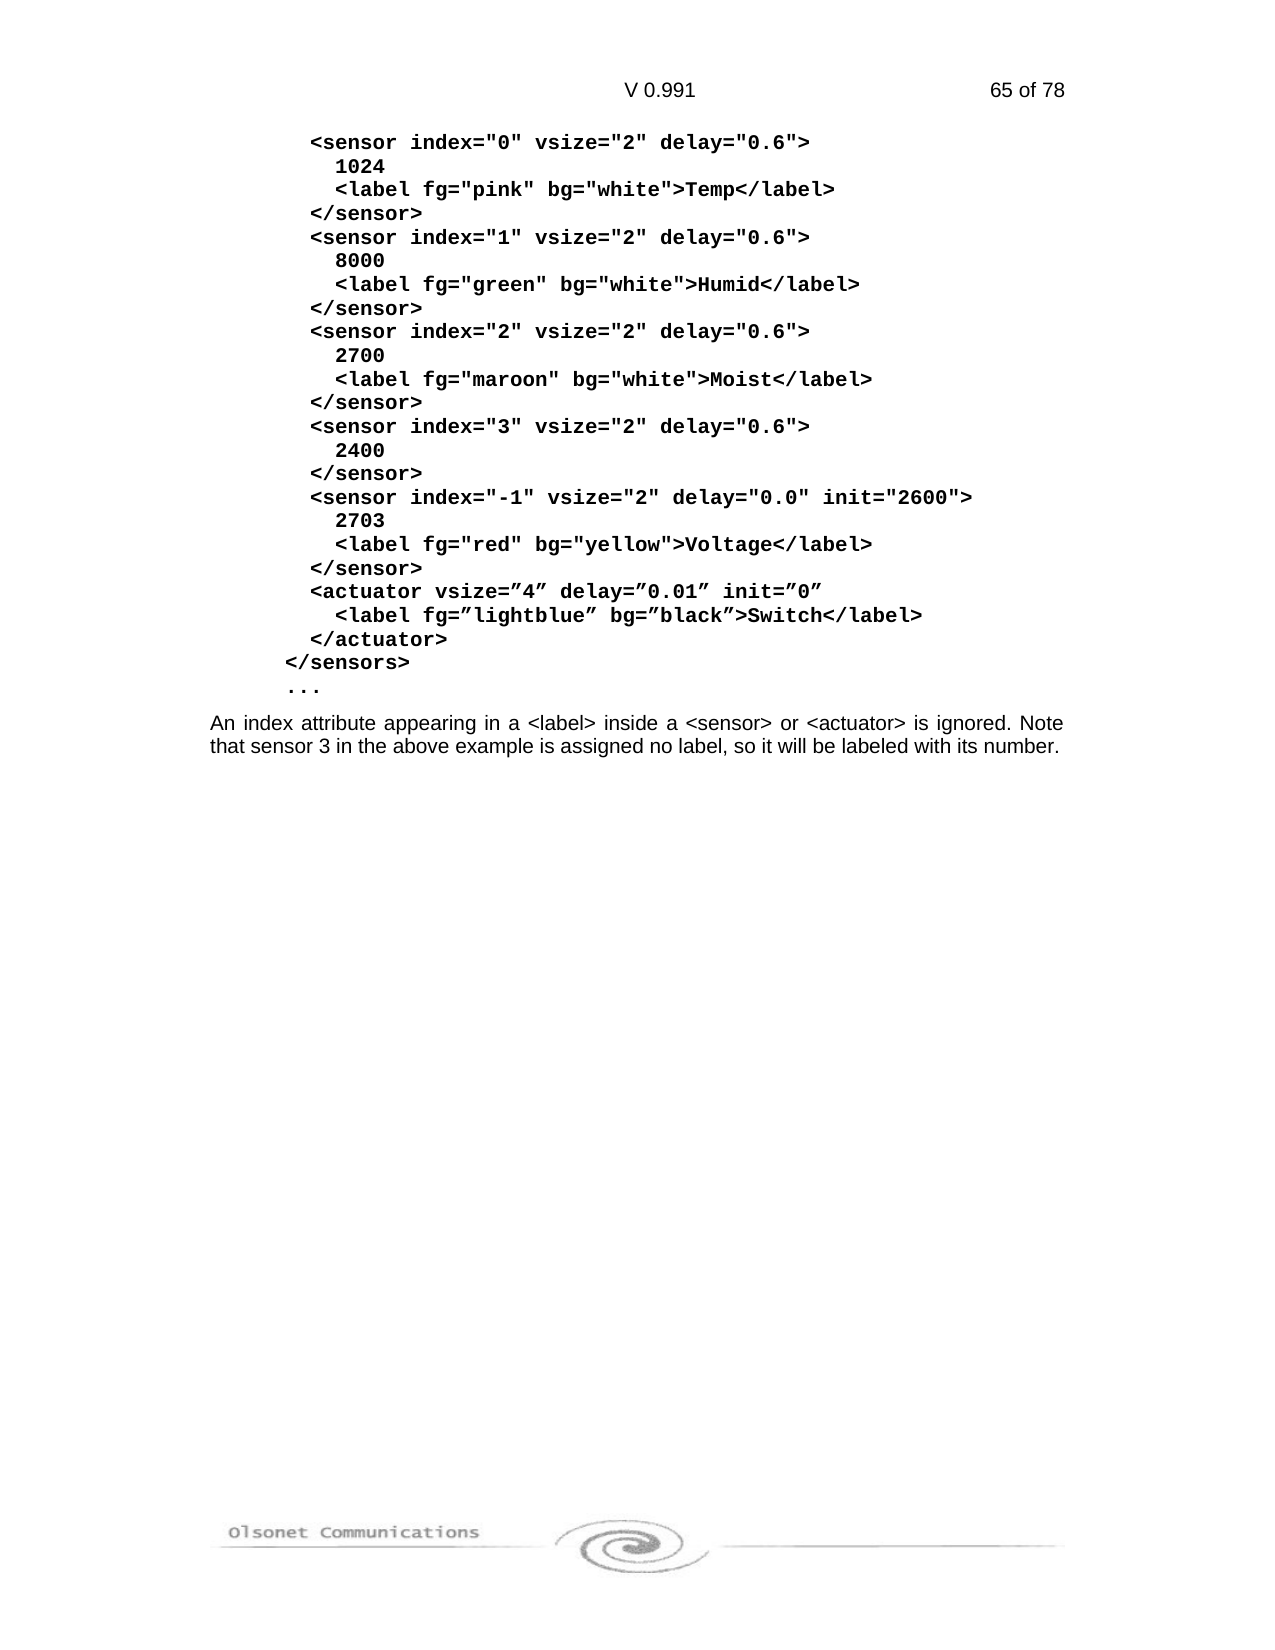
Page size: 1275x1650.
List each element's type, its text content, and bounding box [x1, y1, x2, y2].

text <sensor index="0" vsize="2" delay="0.6"> [210, 132, 1065, 156]
text 2400 [210, 439, 1065, 463]
text </sensor> [210, 463, 1065, 487]
text <label fg=”lightblue” bg=”black”>Switch</label> [210, 605, 1065, 629]
text <sensor index="-1" vsize="2" delay="0.0" init="2600"> [210, 487, 1065, 511]
picture [210, 1504, 1065, 1596]
text <sensor index="1" vsize="2" delay="0.6"> [210, 227, 1065, 250]
text 2700 [210, 345, 1065, 369]
text 8000 [210, 250, 1065, 274]
text <sensor index="3" vsize="2" delay="0.6"> [210, 416, 1065, 439]
text 1024 [210, 156, 1065, 179]
text </sensor> [210, 298, 1065, 321]
text ... [210, 676, 1065, 700]
text </sensor> [210, 392, 1065, 416]
text </sensors> [210, 652, 1065, 676]
text <label fg="pink" bg="white">Temp</label> [210, 179, 1065, 203]
text <sensor index="2" vsize="2" delay="0.6"> [210, 321, 1065, 345]
text </sensor> [210, 558, 1065, 581]
text <actuator vsize=”4” delay=”0.01” init=”0” [210, 581, 1065, 605]
text An index attribute appearing in a <label> inside a <sensor> or <actuator> is ignored. Note that sensor 3 in the above example is assigned no label, so it will be labeled with its number. [210, 711, 1065, 758]
text </sensor> [210, 203, 1065, 227]
text <label fg="green" bg="white">Humid</label> [210, 274, 1065, 298]
text <label fg="maroon" bg="white">Moist</label> [210, 369, 1065, 392]
text 2703 [210, 511, 1065, 534]
text </actuator> [210, 629, 1065, 652]
text <label fg="red" bg="yellow">Voltage</label> [210, 534, 1065, 558]
